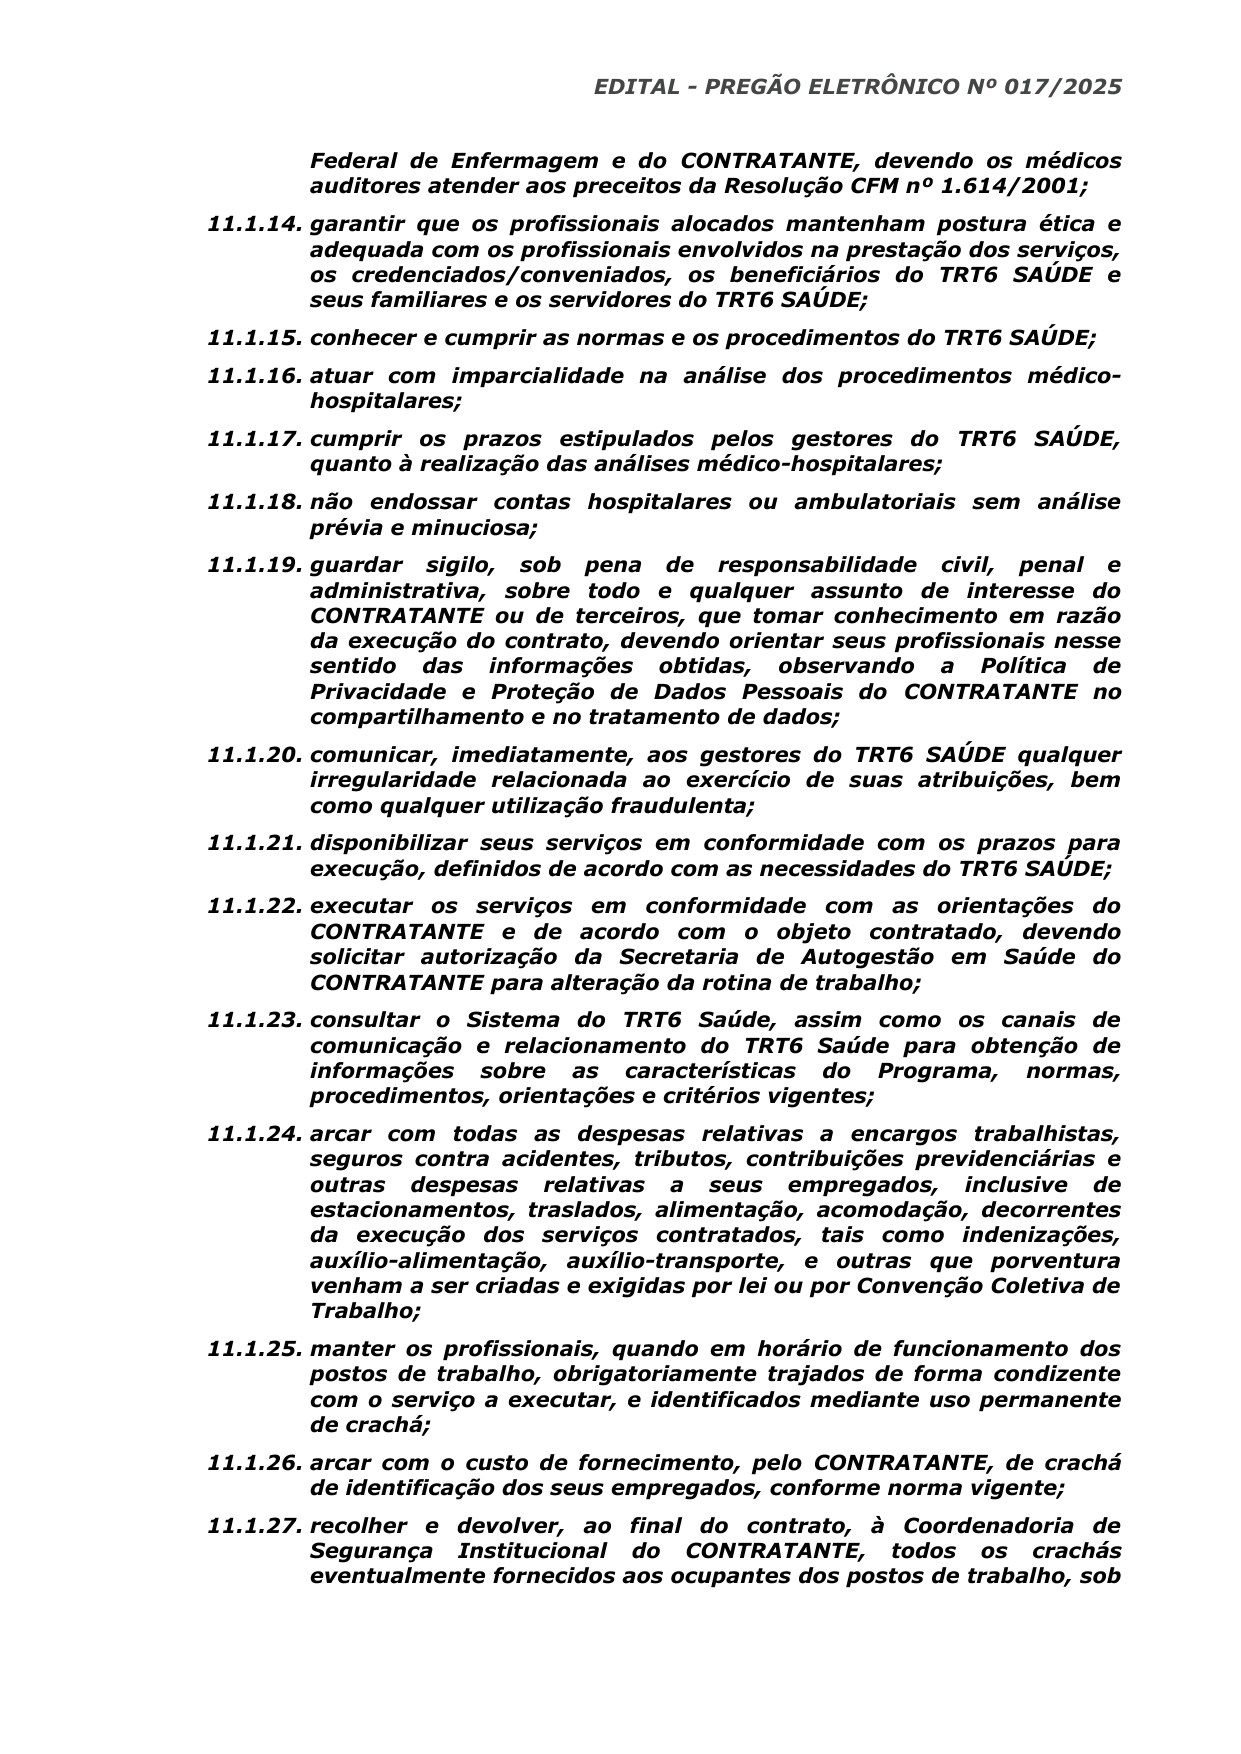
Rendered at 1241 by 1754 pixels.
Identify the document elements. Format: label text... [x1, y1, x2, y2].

list cumprir os prazos estipulados pelos gestores do TRT6 SAÚDE, quanto à realização das análises médico-hospitalares; [207, 426, 1122, 476]
list arcar com o custo de fornecimento, pelo CONTRATANTE, de crachá de identificação dos seus empregados, conforme norma vigente; [207, 1449, 1122, 1500]
list arcar com todas as despesas relativas a encargos trabalhistas, seguros contra acidentes, tributos, contribuições previdenciárias e outras despesas relativas a seus empregados, inclusive de estacionamentos, traslados, alimentação, acomodação, decorrentes da execução dos serviços contratados, tais como indenizações, auxílio-alimentação, auxílio-transporte, e outras que porventura venham a ser criadas e exigidas por lei ou por Convenção Coletiva de Trabalho; [207, 1121, 1122, 1323]
list comunicar, imediatamente, aos gestores do TRT6 SAÚDE qualquer irregularidade relacionada ao exercício de suas atribuições, bem como qualquer utilização fraudulenta; [207, 741, 1122, 817]
list não endossar contas hospitalares ou ambulatoriais sem análise prévia e minuciosa; [207, 489, 1122, 539]
list garantir que os profissionais alocados mantenham postura ética e adequada com os profissionais envolvidos na prestação dos serviços, os credenciados/conveniados, os beneficiários do TRT6 SAÚDE e seus familiares e os servidores do TRT6 SAÚDE; [207, 211, 1122, 312]
list guardar sigilo, sob pena de responsabilidade civil, penal e administrativa, sobre todo e qualquer assunto de interesse do CONTRATANTE ou de terceiros, que tomar conhecimento em razão da execução do contrato, devendo orientar seus profissionais nesse sentido das informações obtidas, observando a Política de Privacidade e Proteção de Dados Pessoais do CONTRATANTE no compartilhamento e no tratamento de dados; [207, 552, 1122, 729]
list atuar com imparcialidade na análise dos procedimentos médico-hospitalares; [207, 362, 1122, 413]
list disponibilizar seus serviços em conformidade com os prazos para execução, definidos de acordo com as necessidades do TRT6 SAÚDE; [207, 830, 1122, 881]
list conhecer e cumprir as normas e os procedimentos do TRT6 SAÚDE; [207, 324, 1122, 350]
list recolher e devolver, ao final do contrato, à Coordenadoria de Segurança Institucional do CONTRATANTE, todos os crachás eventualmente fornecidos aos ocupantes dos postos de trabalho, sob [207, 1512, 1122, 1588]
list consultar o Sistema do TRT6 Saúde, assim como os canais de comunicação e relacionamento do TRT6 Saúde para obtenção de informações sobre as características do Programa, normas, procedimentos, orientações e critérios vigentes; [207, 1007, 1122, 1108]
list executar os serviços em conformidade com as orientações do CONTRATANTE e de acordo com o objeto contratado, devendo solicitar autorização da Secretaria de Autogestão em Saúde do CONTRATANTE para alteração da rotina de trabalho; [207, 893, 1122, 994]
list Federal de Enfermagem e do CONTRATANTE, devendo os médicos auditores atender aos preceitos da Resolução CFM nº 1.614/2001; [207, 148, 1122, 198]
list manter os profissionais, quando em horário de funcionamento dos postos de trabalho, obrigatoriamente trajados de forma condizente com o serviço a executar, e identificados mediante uso permanente de crachá; [207, 1336, 1122, 1437]
